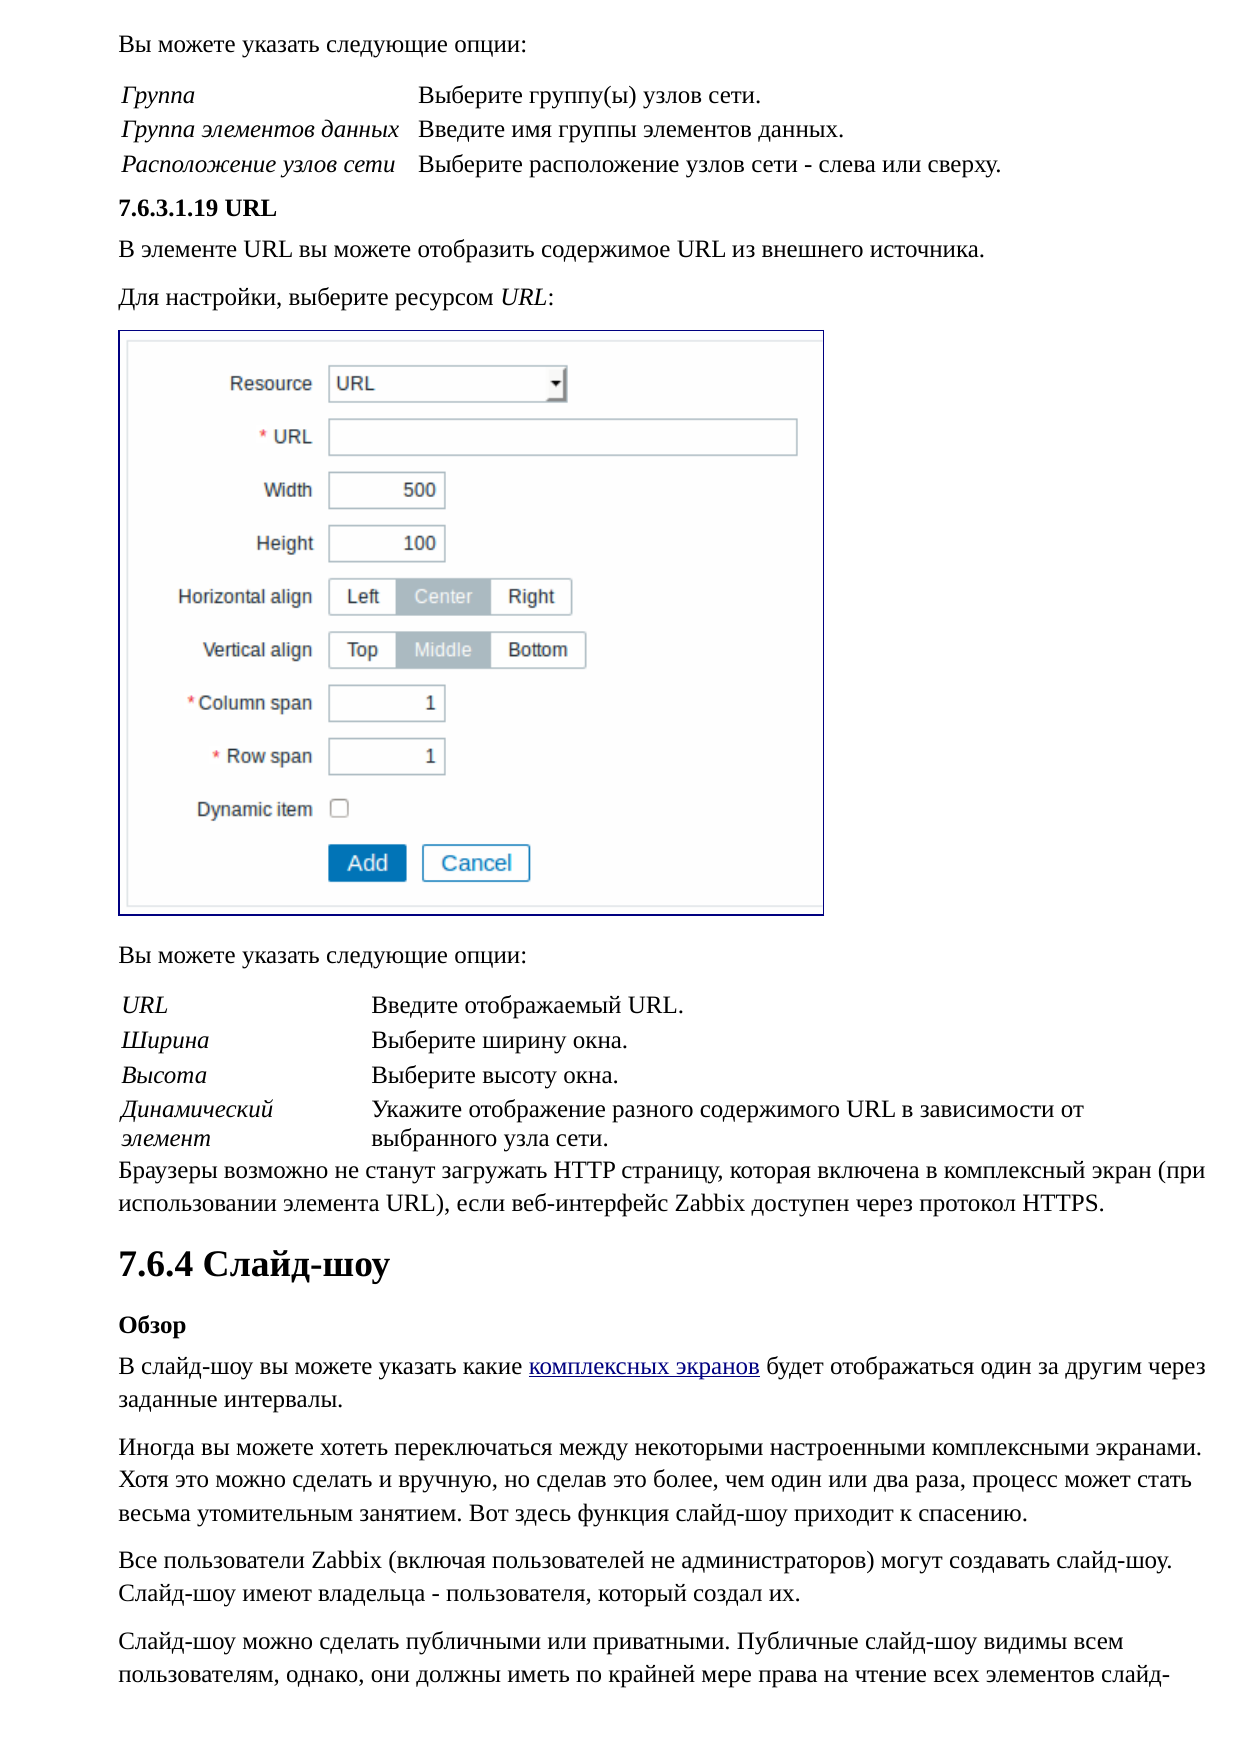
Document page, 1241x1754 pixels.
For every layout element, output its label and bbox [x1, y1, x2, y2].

table_header [118, 77, 1021, 112]
text [118, 29, 1211, 58]
subtitle [118, 1242, 1211, 1338]
picture [120, 331, 823, 914]
text [122, 290, 130, 304]
text [118, 234, 1211, 311]
table_cell [118, 1022, 1211, 1155]
text [608, 1201, 613, 1210]
text [936, 1201, 941, 1210]
text [118, 1155, 1211, 1216]
text [883, 1201, 888, 1210]
table_cell [118, 112, 1021, 181]
text [118, 1351, 1211, 1688]
table_header [118, 988, 1211, 1022]
text [752, 1211, 762, 1216]
subtitle [118, 193, 1211, 222]
text [118, 940, 1211, 969]
